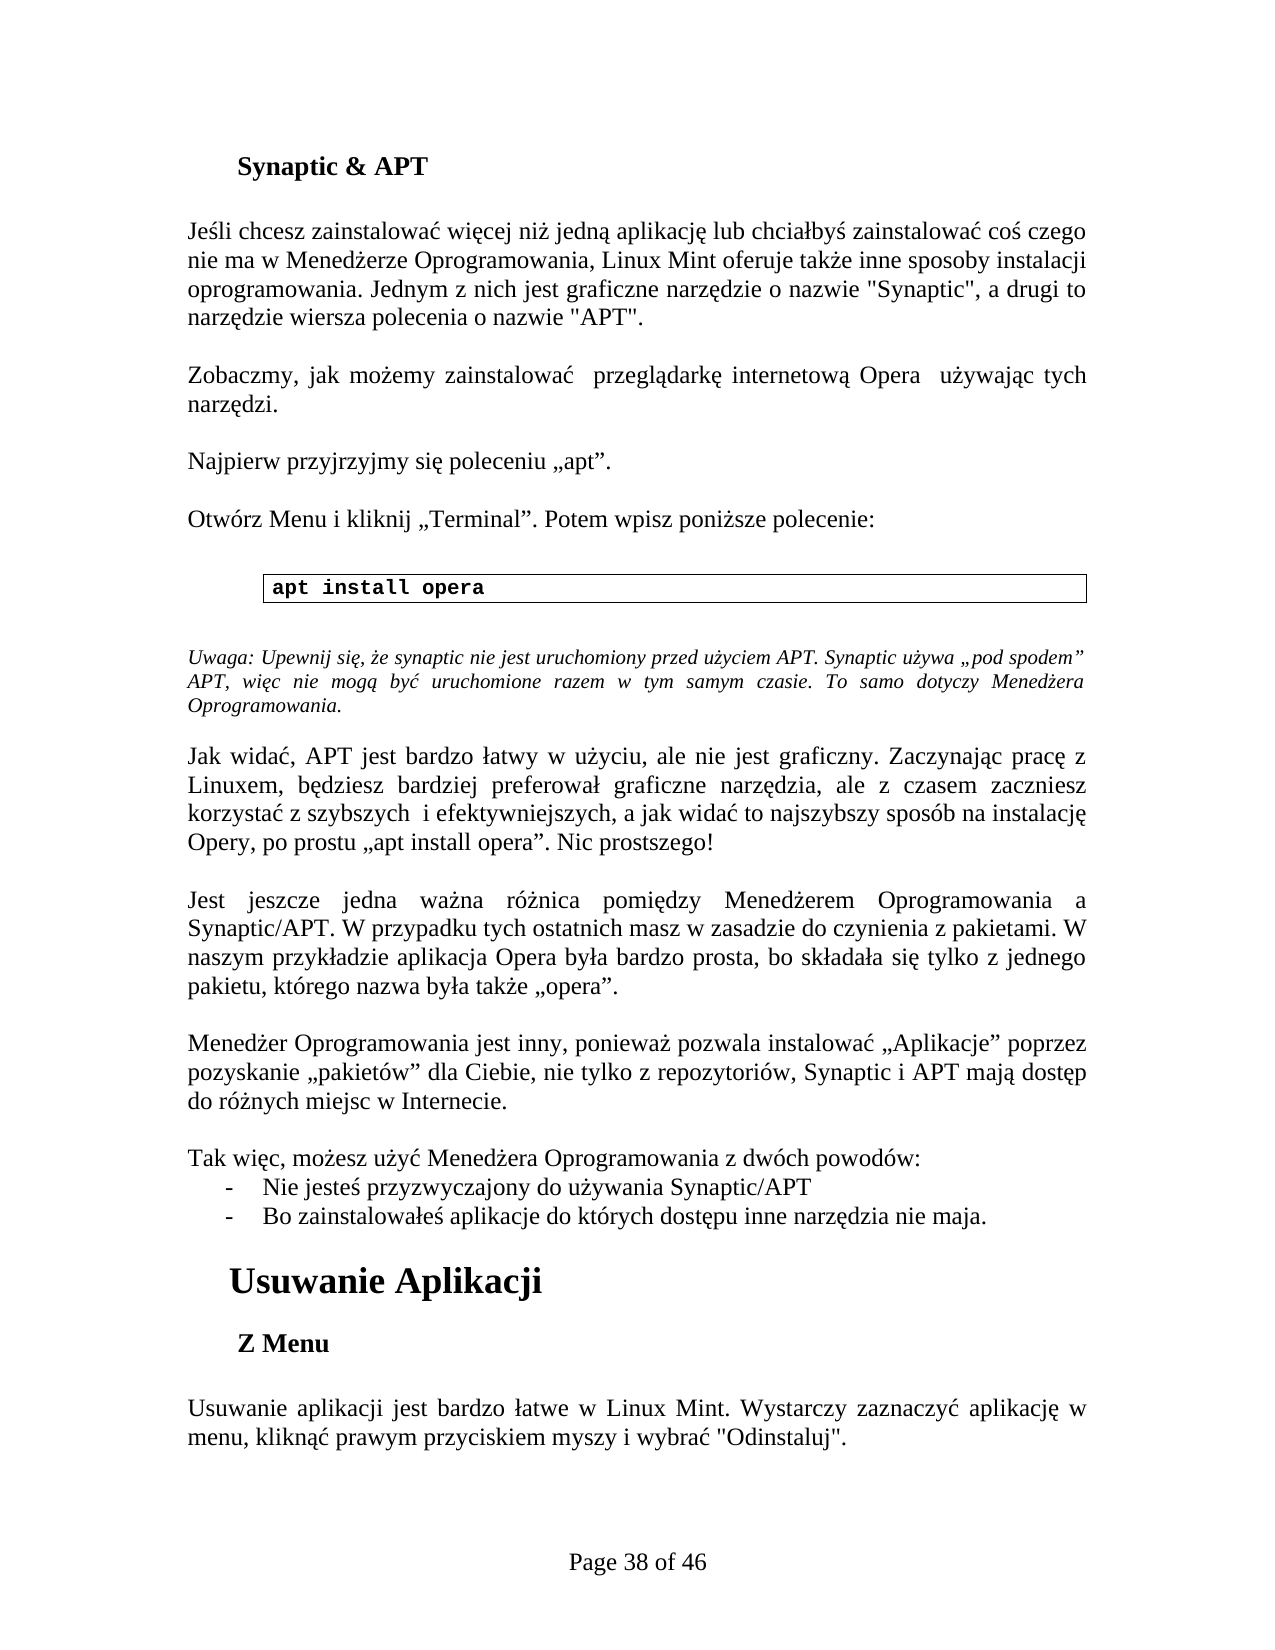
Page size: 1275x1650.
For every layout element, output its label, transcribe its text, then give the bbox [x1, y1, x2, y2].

text Uwaga: Upewnij się, że synaptic nie jest uruchomiony przed użyciem APT. Synaptic używa „pod spodem” APT, więc nie mogą być uruchomione razem w tym samym czasie. To samo dotyczy Menedżera Oprogramowania. [187, 645, 1087, 717]
list Nie jesteś przyzwyczajony do używania Synaptic/APT [225, 1172, 1087, 1201]
list Bo zainstalowałeś aplikacje do których dostępu inne narzędzia nie maja. [225, 1201, 1087, 1230]
subtitle Usuwanie Aplikacji [187, 1259, 1087, 1302]
text Otwórz Menu i kliknij „Terminal”. Potem wpisz poniższe polecenie: [187, 504, 1087, 532]
subtitle Z Menu [187, 1327, 1087, 1358]
subtitle Synaptic & APT [187, 150, 1087, 181]
text apt install opera [264, 575, 1086, 602]
text Jak widać, APT jest bardzo łatwy w użyciu, ale nie jest graficzny. Zaczynając pracę z Linuxem, będziesz bardziej preferował graficzne narzędzia, ale z czasem zaczniesz korzystać z szybszych i efektywniejszych, a jak widać to najszybszy sposób na instalację Opery, po prostu „apt install opera”. Nic prostszego! [187, 741, 1087, 856]
text Jeśli chcesz zainstalować więcej niż jedną aplikację lub chciałbyś zainstalować coś czego nie ma w Menedżerze Oprogramowania, Linux Mint oferuje także inne sposoby instalacji oprogramowania. Jednym z nich jest graficzne narzędzie o nazwie "Synaptic", a drugi to narzędzie wiersza polecenia o nazwie "APT". [187, 216, 1087, 331]
text Usuwanie aplikacji jest bardzo łatwe w Linux Mint. Wystarczy zaznaczyć aplikację w menu, kliknąć prawym przyciskiem myszy i wybrać "Odinstaluj". [187, 1393, 1087, 1451]
text Jest jeszcze jedna ważna różnica pomiędzy Menedżerem Oprogramowania a Synaptic/APT. W przypadku tych ostatnich masz w zasadzie do czynienia z pakietami. W naszym przykładzie aplikacja Opera była bardzo prosta, bo składała się tylko z jednego pakietu, którego nazwa była także „opera”. [187, 885, 1087, 1000]
text Tak więc, możesz użyć Menedżera Oprogramowania z dwóch powodów: [187, 1143, 1087, 1172]
text Menedżer Oprogramowania jest inny, ponieważ pozwala instalować „Aplikacje” poprzez pozyskanie „pakietów” dla Ciebie, nie tylko z repozytoriów, Synaptic i APT mają dostęp do różnych miejsc w Internecie. [187, 1028, 1087, 1115]
text Najpierw przyjrzyjmy się poleceniu „apt”. [187, 446, 1087, 475]
text Zobaczmy, jak możemy zainstalować przeglądarkę internetową Opera używając tych narzędzi. [187, 360, 1087, 417]
